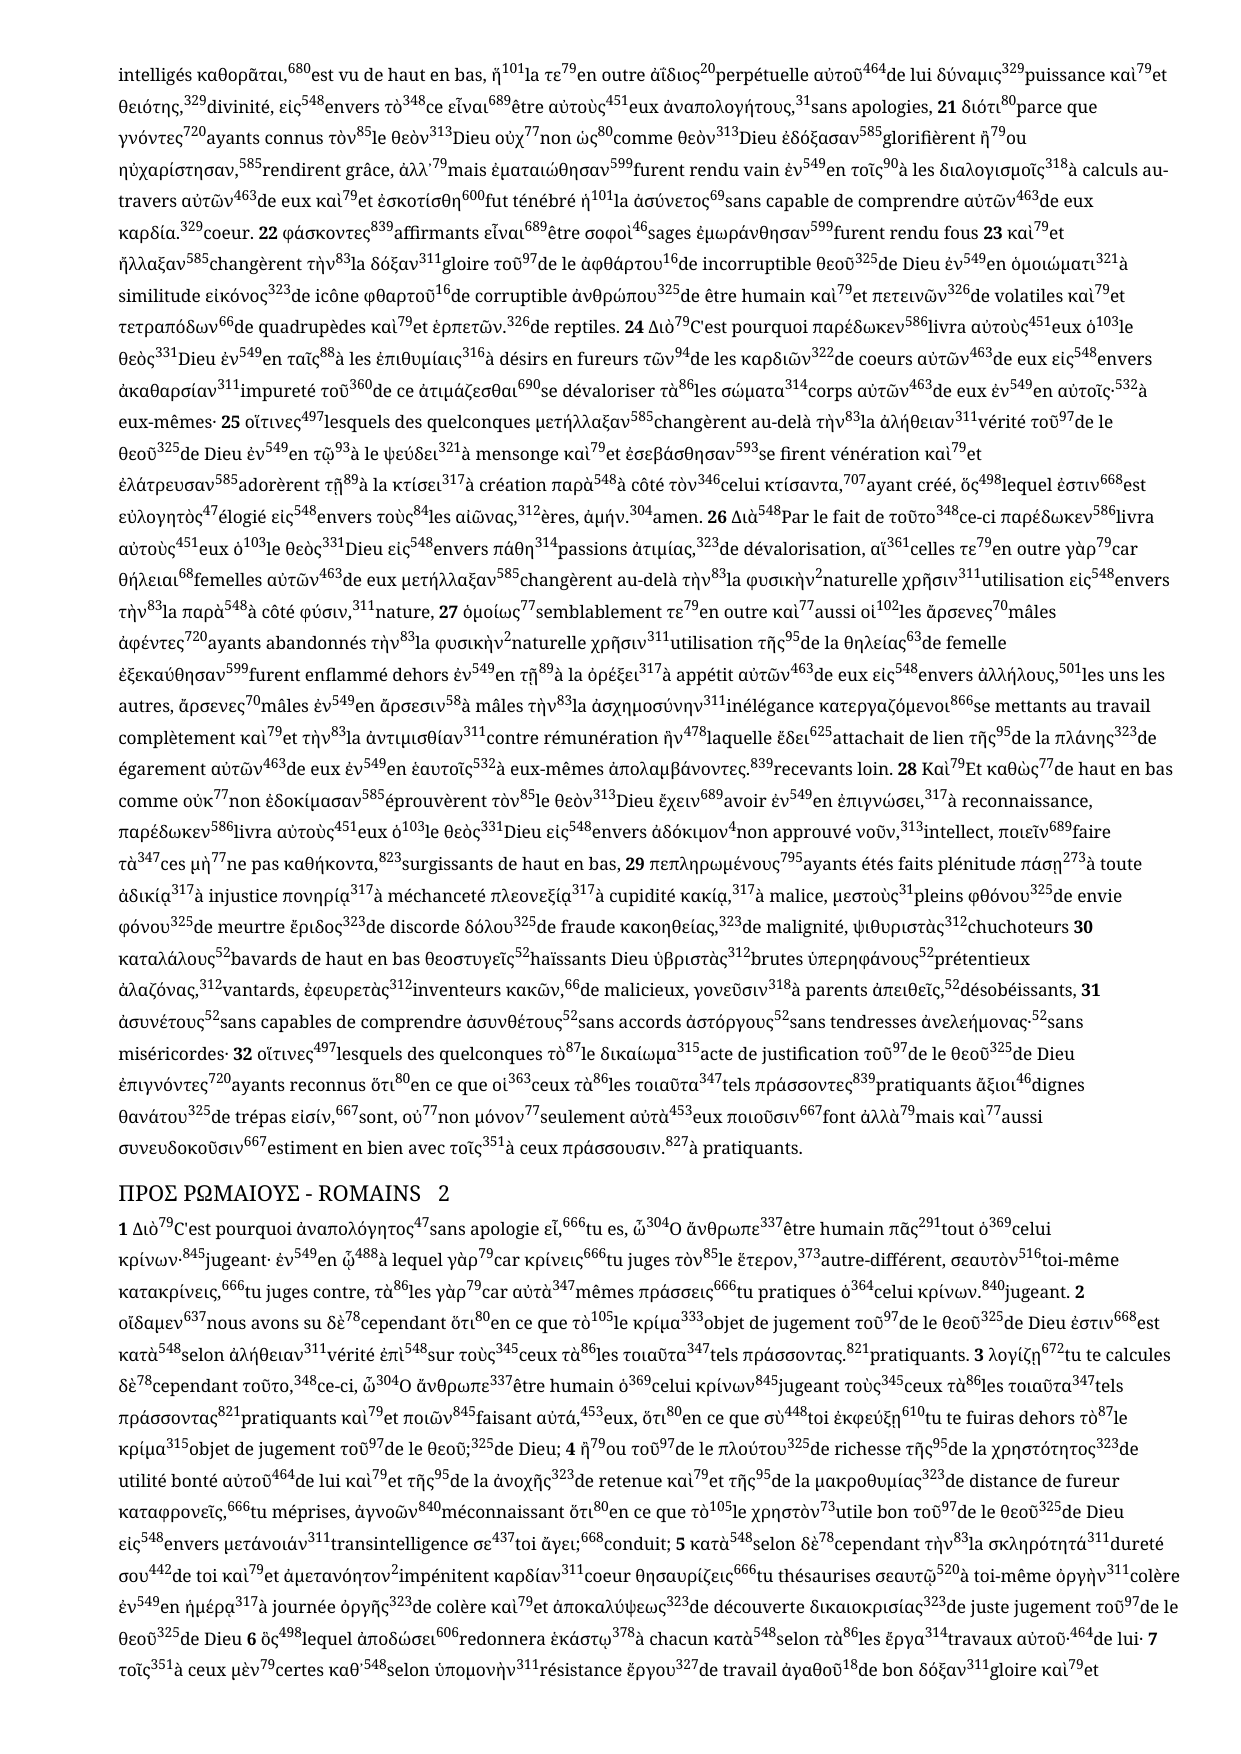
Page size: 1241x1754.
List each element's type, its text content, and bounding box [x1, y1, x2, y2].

text ΠΡΟΣ ΡΩΜΑΙΟΥΣ - ROMAINS 2 [118, 1178, 1181, 1208]
text 1 Παῦλος331Paulus δοῦλος331mâle esclave Χριστοῦ325de Christ Ἰησοῦ,325de Iésous, κλητὸς22appelé ἀπόστολος331envoyé ἀφωρισμένος813ayant été délimité εἰς548envers εὐαγγέλιον315évangile θεοῦ,325de Dieu, 2 ὃ482lequel προεπηγγείλατο592se promit auparavant διὰ550par τῶν96de les προφητῶν324de prophètes αὐτοῦ464de lui ἐν549en γραφαῖς316à graphes ἁγίαις7à saintes 3 περὶ550autour τοῦ97de le υἱοῦ325de fils αὐτοῦ464de lui τοῦ358de celui γενομένου734de se ayant devenu ἐκ550hors σπέρματος327de semence Δαυὶδ325de Dauid κατὰ548selon σάρκα,311chair, 4 τοῦ358de celui ὁρισθέντος754de ayant été limité υἱοῦ325de fils θεοῦ325de Dieu ἐν549en δυνάμει317à puissance κατὰ548selon πνεῦμα315souffle ἁγιωσύνης323de sainteté ἐξ550hors ἀναστάσεως323de redressement νεκρῶν,64de morts, Ἰησοῦ325de Iésous Χριστοῦ325de Christ τοῦ97de le κυρίου325de Maître ἡμῶν,423de nous, 5 δι᾽550par οὗ492de lequel ἐλάβομεν581nous prîmes χάριν311grâce καὶ79et ἀποστολὴν311envoi εἰς548envers ὑπακοὴν311écoute soumise πίστεως323de croyance ἐν549en πᾶσιν276à tous τοῖς92à les ἔθνεσιν320à ethnies ὑπὲρ550au-dessus τοῦ99de le ὀνόματος327de nom αὐτοῦ,464de lui, 6 ἐν549en οἷς487à lesquels ἐστε665vous êtes καὶ77aussi ὑμεῖς447vous κλητοὶ70appelés Ἰησοῦ325de Iésous Χριστοῦ,325de Christ, 7 πᾶσιν274à tous τοῖς351à ceux οὖσιν827à étants ἐν549en Ῥώμῃ317à Rome ἀγαπητοῖς58à aimés θεοῦ,325de Dieu, κλητοῖς9à appelés ἁγίοις,58à saints, χάρις329grâce ὑμῖν438à vous καὶ79et εἰρήνη329paix ἀπὸ550au loin θεοῦ325de Dieu πατρὸς325de père ἡμῶν423de nous καὶ79et κυρίου325de Maître Ἰησοῦ325de Iésous Χριστοῦ.325de Christ. 8 Πρῶτον77Premièrement μὲν77certes εὐχαριστῶ664je rends grâce τῷ91à le θεῷ319à Dieu μου424de moi διὰ550par Ἰησοῦ325de Iésous Χριστοῦ325de Christ περὶ550autour πάντων383de tous ὑμῶν441de vous ὅτι80en ce que ἡ101la πίστις329croyance ὑμῶν441de vous καταγγέλλεται680est annoncé de haut en bas ἐν549en ὅλῳ275à tout entier τῷ91à le κόσμῳ.319à monde. 9 μάρτυς331témoin γάρ79car μού424de moi ἐστιν668est ὁ103le θεός,331Dieu, ᾧ486à lequel λατρεύω664j'adore ἐν549en τῷ93à le πνεύματί321à souffle μου424de moi ἐν549en τῷ93à le εὐαγγελίῳ321à évangile τοῦ97de le υἱοῦ325de fils αὐτοῦ,464de lui, ὡς77comme ἀδιαλείπτως77incessamment μνείαν311mémoration ὑμῶν441de vous ποιοῦμαι670je me fais 10 πάντοτε77en tout moment ἐπὶ550sur τῶν94de les προσευχῶν322de prières μου424de moi δεόμενος867se attachant de lien εἴ80si πως77en quelque manière ἤδη77déjà ποτὲ77à un moment εὐοδωθήσομαι615je serai cheminé bien ἐν549en τῷ93à le θελήματι321à volonté τοῦ97de le θεοῦ325de Dieu ἐλθεῖν681venir πρὸς548vers ὑμᾶς.436vous. 11 ἐπιποθῶ664je désire au-dessus γὰρ79car ἰδεῖν681voir ὑμᾶς,436vous, ἵνα80afin que τι271un quelconque μεταδῶ895que je donne avec au-delà χάρισμα315don de grâce ὑμῖν438à vous πνευματικὸν55soufflique εἰς548envers τὸ348ce στηριχθῆναι683être fixé ὑμᾶς,436vous, 12 τοῦτο366ce-ci δέ78cependant ἐστιν668est συμπαρακληθῆναι683être convoqué ensemble ἐν549en ὑμῖν438à vous διὰ550par τῆς95de la ἐν549en ἀλλήλοις502à les uns les autres πίστεως323de croyance ὑμῶν441de vous τε79en outre καὶ79et ἐμοῦ.424de moi. 13 οὐ77non θέλω664je veux δὲ78cependant ὑμᾶς436vous ἀγνοεῖν,689méconnaître, ἀδελφοί,336frères, ὅτι80en ce que πολλάκις77souvent προεθέμην588je me proposai ἐλθεῖν681venir πρὸς548vers ὑμᾶς,436vous, καὶ79et ἐκωλύθην596je fus empêché ἄχρι552jusqu'à l'extrémité τοῦ358de celui δεῦρο,77viens ici, ἵνα80afin que τινὰ269un quelconque καρπὸν313fruit σχῶ895que j'aie καὶ77aussi ἐν549en ὑμῖν438à vous καθὼς77de haut en bas comme καὶ77aussi ἐν549en τοῖς92à les λοιποῖς122à restants ἔθνεσιν.320à ethnies. 14 Ἕλλησίν318à Hellèns τε79en outre καὶ79et βαρβάροις,58à barbares, σοφοῖς58à sages τε79en outre καὶ79et ἀνοήτοις58à inintelligents ὀφειλέτης331débiteur εἰμί,664je suis, 15 οὕτως77ainsi τὸ366ce κατ᾽548selon ἐμὲ417moi πρόθυμον73de promptitude fureur καὶ77aussi ὑμῖν438à vous τοῖς485à ceux ἐν549en Ῥώμῃ317à Rome εὐαγγελίσασθαι.682se évangéliser. 16 Οὐ77Non γὰρ79car ἐπαισχύνομαι670je m'ai honte sur τὸ87le εὐαγγέλιον,315évangile, δύναμις329puissance γὰρ79car θεοῦ325de Dieu ἐστιν668est εἰς548envers σωτηρίαν311sauvetage παντὶ378à tout τῷ352à celui πιστεύοντι,828à croyant, Ἰουδαίῳ59à Ioudaien τε79en outre πρῶτον77premièrement καὶ79et Ἕλληνι.319à Hellèn. 17 δικαιοσύνη329justice γὰρ79car θεοῦ325de Dieu ἐν549en αὐτῷ460à lui ἀποκαλύπτεται680est découvert ἐκ550hors πίστεως323de croyance εἰς548envers πίστιν,311croyance, καθὼς77de haut en bas comme γέγραπται·654a été graphé· ὁ103le δὲ78cependant δίκαιος71juste ἐκ550hors πίστεως323de croyance ζήσεται.612se vivra. 18 Ἀποκαλύπτεται680Est découvert γὰρ79car ὀργὴ329colère θεοῦ325de Dieu ἀπ᾽550au loin οὐρανοῦ325de ciel ἐπὶ548sur πᾶσαν267toute ἀσέβειαν311impiété καὶ79et ἀδικίαν311injustice ἀνθρώπων324de êtres humains τῶν357de ceux τὴν83la ἀλήθειαν311vérité ἐν549en ἀδικίᾳ317à injustice κατεχόντων,833de tenants de haut en bas, 19 διότι80parce que τὸ105le γνωστὸν73connu τοῦ97de le θεοῦ325de Dieu φανερόν49visible ἐστιν668est ἐν549en αὐτοῖς·457à eux· ὁ103le θεὸς331Dieu γὰρ79car αὐτοῖς457à eux ἐφανέρωσεν.586rendit visible. 20 τὰ104les γὰρ79car ἀόρατα72invisibles αὐτοῦ464de lui ἀπὸ550au loin κτίσεως323de création κόσμου325de monde τοῖς92à les ποιήμασιν320à poèmes νοούμενα892étants intelligés καθορᾶται,680est vu de haut en bas, ἥ101la τε79en outre ἀΐδιος20perpétuelle αὐτοῦ464de lui δύναμις329puissance καὶ79et θειότης,329divinité, εἰς548envers τὸ348ce εἶναι689être αὐτοὺς451eux ἀναπολογήτους,31sans apologies, 21 διότι80parce que γνόντες720ayants connus τὸν85le θεὸν313Dieu οὐχ77non ὡς80comme θεὸν313Dieu ἐδόξασαν585glorifièrent ἢ79ou ηὐχαρίστησαν,585rendirent grâce, ἀλλ᾽79mais ἐματαιώθησαν599furent rendu vain ἐν549en τοῖς90à les διαλογισμοῖς318à calculs au-travers αὐτῶν463de eux καὶ79et ἐσκοτίσθη600fut ténébré ἡ101la ἀσύνετος69sans capable de comprendre αὐτῶν463de eux καρδία.329coeur. 22 φάσκοντες839affirmants εἶναι689être σοφοὶ46sages ἐμωράνθησαν599furent rendu fous 23 καὶ79et ἤλλαξαν585changèrent τὴν83la δόξαν311gloire τοῦ97de le ἀφθάρτου16de incorruptible θεοῦ325de Dieu ἐν549en ὁμοιώματι321à similitude εἰκόνος323de icône φθαρτοῦ16de corruptible ἀνθρώπου325de être humain καὶ79et πετεινῶν326de volatiles καὶ79et τετραπόδων66de quadrupèdes καὶ79et ἑρπετῶν.326de reptiles. 24 Διὸ79C'est pourquoi παρέδωκεν586livra αὐτοὺς451eux ὁ103le θεὸς331Dieu ἐν549en ταῖς88à les ἐπιθυμίαις316à désirs en fureurs τῶν94de les καρδιῶν322de coeurs αὐτῶν463de eux εἰς548envers ἀκαθαρσίαν311impureté τοῦ360de ce ἀτιμάζεσθαι690se dévaloriser τὰ86les σώματα314corps αὐτῶν463de eux ἐν549en αὐτοῖς·532à eux-mêmes· 25 οἵτινες497lesquels des quelconques μετήλλαξαν585changèrent au-delà τὴν83la ἀλήθειαν311vérité τοῦ97de le θεοῦ325de Dieu ἐν549en τῷ93à le ψεύδει321à mensonge καὶ79et ἐσεβάσθησαν593se firent vénération καὶ79et ἐλάτρευσαν585adorèrent τῇ89à la κτίσει317à création παρὰ548à côté τὸν346celui κτίσαντα,707ayant créé, ὅς498lequel ἐστιν668est εὐλογητὸς47élogié εἰς548envers τοὺς84les αἰῶνας,312ères, ἀμήν.304amen. 26 Διὰ548Par le fait de τοῦτο348ce-ci παρέδωκεν586livra αὐτοὺς451eux ὁ103le θεὸς331Dieu εἰς548envers πάθη314passions ἀτιμίας,323de dévalorisation, αἵ361celles τε79en outre γὰρ79car θήλειαι68femelles αὐτῶν463de eux μετήλλαξαν585changèrent au-delà τὴν83la φυσικὴν2naturelle χρῆσιν311utilisation εἰς548envers τὴν83la παρὰ548à côté φύσιν,311nature, 27 ὁμοίως77semblablement τε79en outre καὶ77aussi οἱ102les ἄρσενες70mâles ἀφέντες720ayants abandonnés τὴν83la φυσικὴν2naturelle χρῆσιν311utilisation τῆς95de la θηλείας63de femelle ἐξεκαύθησαν599furent enflammé dehors ἐν549en τῇ89à la ὀρέξει317à appétit αὐτῶν463de eux εἰς548envers ἀλλήλους,501les uns les autres, ἄρσενες70mâles ἐν549en ἄρσεσιν58à mâles τὴν83la ἀσχημοσύνην311inélégance κατεργαζόμενοι866se mettants au travail complètement καὶ79et τὴν83la ἀντιμισθίαν311contre rémunération ἣν478laquelle ἔδει625attachait de lien τῆς95de la πλάνης323de égarement αὐτῶν463de eux ἐν549en ἑαυτοῖς532à eux-mêmes ἀπολαμβάνοντες.839recevants loin. 28 Καὶ79Et καθὼς77de haut en bas comme οὐκ77non ἐδοκίμασαν585éprouvèrent τὸν85le θεὸν313Dieu ἔχειν689avoir ἐν549en ἐπιγνώσει,317à reconnaissance, παρέδωκεν586livra αὐτοὺς451eux ὁ103le θεὸς331Dieu εἰς548envers ἀδόκιμον4non approuvé νοῦν,313intellect, ποιεῖν689faire τὰ347ces μὴ77ne pas καθήκοντα,823surgissants de haut en bas, 29 πεπληρωμένους795ayants étés faits plénitude πάσῃ273à toute ἀδικίᾳ317à injustice πονηρίᾳ317à méchanceté πλεονεξίᾳ317à cupidité κακίᾳ,317à malice, μεστοὺς31pleins φθόνου325de envie φόνου325de meurtre ἔριδος323de discorde δόλου325de fraude κακοηθείας,323de malignité, ψιθυριστὰς312chuchoteurs 30 καταλάλους52bavards de haut en bas θεοστυγεῖς52haïssants Dieu ὑβριστὰς312brutes ὑπερηφάνους52prétentieux ἀλαζόνας,312vantards, ἐφευρετὰς312inventeurs κακῶν,66de malicieux, γονεῦσιν318à parents ἀπειθεῖς,52désobéissants, 31 ἀσυνέτους52sans capables de comprendre ἀσυνθέτους52sans accords ἀστόργους52sans tendresses ἀνελεήμονας·52sans miséricordes· 32 οἵτινες497lesquels des quelconques τὸ87le δικαίωμα315acte de justification τοῦ97de le θεοῦ325de Dieu ἐπιγνόντες720ayants reconnus ὅτι80en ce que οἱ363ceux τὰ86les τοιαῦτα347tels πράσσοντες839pratiquants ἄξιοι46dignes θανάτου325de trépas εἰσίν,667sont, οὐ77non μόνον77seulement αὐτὰ453eux ποιοῦσιν667font ἀλλὰ79mais καὶ77aussi συνευδοκοῦσιν667estiment en bien avec τοῖς351à ceux πράσσουσιν.827à pratiquants. [118, 59, 1181, 1160]
text 1 Διὸ79C'est pourquoi ἀναπολόγητος47sans apologie εἶ,666tu es, ὦ304O ἄνθρωπε337être humain πᾶς291tout ὁ369celui κρίνων·845jugeant· ἐν549en ᾧ488à lequel γὰρ79car κρίνεις666tu juges τὸν85le ἕτερον,373autre-différent, σεαυτὸν516toi-même κατακρίνεις,666tu juges contre, τὰ86les γὰρ79car αὐτὰ347mêmes πράσσεις666tu pratiques ὁ364celui κρίνων.840jugeant. 2 οἴδαμεν637nous avons su δὲ78cependant ὅτι80en ce que τὸ105le κρίμα333objet de jugement τοῦ97de le θεοῦ325de Dieu ἐστιν668est κατὰ548selon ἀλήθειαν311vérité ἐπὶ548sur τοὺς345ceux τὰ86les τοιαῦτα347tels πράσσοντας.821pratiquants. 3 λογίζῃ672tu te calcules δὲ78cependant τοῦτο,348ce-ci, ὦ304O ἄνθρωπε337être humain ὁ369celui κρίνων845jugeant τοὺς345ceux τὰ86les τοιαῦτα347tels πράσσοντας821pratiquants καὶ79et ποιῶν845faisant αὐτά,453eux, ὅτι80en ce que σὺ448toi ἐκφεύξῃ610tu te fuiras dehors τὸ87le κρίμα315objet de jugement τοῦ97de le θεοῦ;325de Dieu; 4 ἢ79ou τοῦ97de le πλούτου325de richesse τῆς95de la χρηστότητος323de utilité bonté αὐτοῦ464de lui καὶ79et τῆς95de la ἀνοχῆς323de retenue καὶ79et τῆς95de la μακροθυμίας323de distance de fureur καταφρονεῖς,666tu méprises, ἀγνοῶν840méconnaissant ὅτι80en ce que τὸ105le χρηστὸν73utile bon τοῦ97de le θεοῦ325de Dieu εἰς548envers μετάνοιάν311transintelligence σε437toi ἄγει;668conduit; 5 κατὰ548selon δὲ78cependant τὴν83la σκληρότητά311dureté σου442de toi καὶ79et ἀμετανόητον2impénitent καρδίαν311coeur θησαυρίζεις666tu thésaurises σεαυτῷ520à toi-même ὀργὴν311colère ἐν549en ἡμέρᾳ317à journée ὀργῆς323de colère καὶ79et ἀποκαλύψεως323de découverte δικαιοκρισίας323de juste jugement τοῦ97de le θεοῦ325de Dieu 6 ὃς498lequel ἀποδώσει606redonnera ἑκάστῳ378à chacun κατὰ548selon τὰ86les ἔργα314travaux αὐτοῦ·464de lui· 7 τοῖς351à ceux μὲν79certes καθ᾽548selon ὑπομονὴν311résistance ἔργου327de travail ἀγαθοῦ18de bon δόξαν311gloire καὶ79et τιμὴν311valeur καὶ79et ἀφθαρσίαν311incorruptibilité ζητοῦσιν827à cherchants ζωὴν311vie αἰώνιον,2éternelle, 8 τοῖς351à ceux δὲ78cependant ἐξ550hors ἐριθείας323de rivalité καὶ79et ἀπειθοῦσιν827à désobéissants τῇ89à la ἀληθείᾳ317à vérité πειθομένοις879à étants persuadés δὲ78cependant τῇ89à la ἀδικίᾳ317à injustice ὀργὴ329colère καὶ79et θυμός.331fureur. 9 θλῖψις329oppression καὶ79et στενοχωρία329étroitesse d'espace ἐπὶ548sur πᾶσαν267toute ψυχὴν311âme ἀνθρώπου325de être humain τοῦ358de celui κατεργαζομένου861de se mettant au travail complètement τὸ87le κακόν,55malicieux, Ἰουδαίου65de Ioudaien τε79en outre πρῶτον77premièrement καὶ79et Ἕλληνος·325de Hellèn· 10 δόξα329gloire δὲ78cependant καὶ79et τιμὴ329valeur καὶ79et εἰρήνη329paix παντὶ378à tout τῷ352à celui ἐργαζομένῳ855à se mettant au travail τὸ87le ἀγαθόν,55bon, Ἰουδαίῳ59à Ioudaien τε79en outre πρῶτον77premièrement καὶ79et Ἕλληνι·319à Hellèn· 11 οὐ77non γάρ79car ἐστιν668est προσωπολημψία329réception de face παρὰ549à côté τῷ91à le θεῷ.319à Dieu. 12 Ὅσοι497Autant lesquels γὰρ79car ἀνόμως77illégalement ἥμαρτον,585fautèrent, ἀνόμως77illégalement καὶ77aussi ἀπολοῦνται,611se perdront au loin, καὶ79et ὅσοι497autant lesquels ἐν549en νόμῳ319à loi ἥμαρτον,585fautèrent, διὰ550par νόμου325de loi κριθήσονται·618seront jugé· 13 οὐ77non γὰρ79car οἱ102les ἀκροαταὶ330auditeurs νόμου325de loi δίκαιοι46justes παρὰ549à côté [τῷ]91[à le] θεῷ,319à Dieu, ἀλλ᾽79mais οἱ102les ποιηταὶ330faiseurs νόμου325de loi δικαιωθήσονται.618seront justifié. 14 ὅταν80lorsque le cas échéant γὰρ79car ἔθνη332ethnies τὰ365ces μὴ77ne pas νόμον313loi ἔχοντα841ayants φύσει317à nature τὰ347ces τοῦ97de le νόμου325de loi ποιῶσιν,920que fassent, οὗτοι363ceux-ci νόμον313loi μὴ77ne pas ἔχοντες839ayants ἑαυτοῖς532à eux-mêmes εἰσιν667sont νόμος·331loi· 15 οἵτινες497lesquels des quelconques ἐνδείκνυνται673se montrent dedans τὸ87le ἔργον315travail τοῦ97de le νόμου325de loi γραπτὸν55graphé ἐν549en ταῖς88à les καρδίαις316à coeurs αὐτῶν,463de eux, συμμαρτυρούσης832de témoignante avec αὐτῶν463de eux τῆς255de la συνειδήσεως323de conscience καὶ79et μεταξὺ552entre ἀλλήλων504de les uns les autres τῶν96de les λογισμῶν324de calculs κατηγορούντων833de accusants ἢ79ou καὶ77aussi ἀπολογουμένων,860de se apologisants, 16 ἐν549en ἡμέρᾳ317à journée ὅτε77lorsque κρίνει606jugera ὁ103le θεὸς331Dieu τὰ86les κρυπτὰ54cachés τῶν96de les ἀνθρώπων324de êtres humains κατὰ548selon τὸ87le εὐαγγέλιόν315évangile μου424de moi διὰ550par Χριστοῦ325de Christ Ἰησοῦ.325de Iésous. 17 Εἰ80Si δὲ78cependant σὺ448toi Ἰουδαῖος47Ioudaien ἐπονομάζῃ672tu te nommes sur καὶ79et ἐπαναπαύῃ672tu te reposes sur νόμῳ319à loi καὶ79et καυχᾶσαι672tu te vantes ἐν549en θεῷ319à Dieu 18 καὶ79et γινώσκεις666tu connais τὸ247le θέλημα315volonté καὶ79et δοκιμάζεις666tu éprouves τὰ347ces διαφέροντα823différants κατηχούμενος891étant catéchisé ἐκ550hors τοῦ97de le νόμου,325de loi, 19 πέποιθάς640tu as persuadé τε79en outre σεαυτὸν516toi-même ὁδηγὸν313guide de chemin εἶναι689être τυφλῶν,64de aveugles, φῶς315lumière τῶν357de ceux ἐν549en σκότει,321à ténèbre, 20 παιδευτὴν313éducateur ἀφρόνων,64de insensés, διδάσκαλον313enseignant νηπίων,64de infantiles, ἔχοντα822ayant τὴν83la μόρφωσιν311formation τῆς95de la γνώσεως323de connaissance καὶ79et τῆς95de la ἀληθείας323de vérité ἐν549en τῷ91à le νόμῳ·319à loi· 21 ὁ369celui οὖν79donc διδάσκων845enseignant ἕτερον373autre-différent σεαυτὸν516toi-même οὐ77non διδάσκεις;666tu enseignes; ὁ369celui κηρύσσων845annonçant μὴ77ne pas κλέπτειν689voler κλέπτεις;666tu voles; 22 ὁ369celui λέγων845disant μὴ77ne pas μοιχεύειν689adultérer μοιχεύεις;666tu adultères; ὁ369celui βδελυσσόμενος871se abominant τὰ86les εἴδωλα314idoles ἱεροσυλεῖς;666tu voles sanctuaire; 23 ὃς498lequel ἐν549en νόμῳ319à loi καυχᾶσαι,672tu te vantes, διὰ550par τῆς95de la παραβάσεως323de transgression τοῦ97de le νόμου325de loi τὸν85le θεὸν313Dieu ἀτιμάζεις·666tu dévalorises· 24 τὸ105le γὰρ79car ὄνομα333nom τοῦ97de le θεοῦ325de Dieu δι᾽548par le fait de ὑμᾶς436vous βλασφημεῖται680est blasphémé ἐν549en τοῖς92à les ἔθνεσιν,320à ethnies, καθὼς77de haut en bas comme γέγραπται.654a été graphé. 25 Περιτομὴ329Circoncision μὲν79certes γὰρ79car ὠφελεῖ668profite ἐὰν80si le cas échéant νόμον313loi πράσσῃς·919que tu pratiques· ἐὰν80si le cas échéant δὲ78cependant παραβάτης331transgresseur νόμου325de loi ᾖς,919que tu sois, ἡ101la περιτομή329circoncision σου442de toi ἀκροβυστία329prépuce γέγονεν.642a devenu. 26 ἐὰν80si le cas échéant οὖν79donc ἡ101la ἀκροβυστία329prépuce τὰ86les δικαιώματα314actes de justifications τοῦ97de le νόμου325de loi φυλάσσῃ,921que gardienne, οὐχ340non ἡ101la ἀκροβυστία329prépuce αὐτοῦ464de lui εἰς548envers περιτομὴν311circoncision λογισθήσεται;619sera calculé; 27 καὶ79et κρινεῖ606jugera ἡ101la ἐκ550hors φύσεως323de nature ἀκροβυστία329prépuce τὸν85le νόμον313loi τελοῦσα838achevante σὲ437toi τὸν480celui διὰ550par γράμματος327de lettre καὶ79et περιτομῆς323de circoncision παραβάτην313transgresseur νόμου.325de loi. 28 οὐ77non γὰρ79car ὁ364celui ἐν549en τῷ93à le φανερῷ61à visible Ἰουδαῖός47Ioudaien ἐστιν668est οὐδὲ79non cependant ἡ101la ἐν549en τῷ93à le φανερῷ61à visible ἐν549en σαρκὶ317à chair περιτομή,329circoncision, 29 ἀλλ᾽79mais ὁ364celui ἐν549en τῷ93à le κρυπτῷ61à caché Ἰουδαῖος,47Ioudaien, καὶ79et περιτομὴ329circoncision καρδίας323de coeur ἐν549en πνεύματι321à souffle οὐ77non γράμματι,321à lettre, οὗ492de lequel ὁ103le ἔπαινος331surlouange οὐκ77non ἐξ550hors ἀνθρώπων324de êtres humains ἀλλ᾽79mais ἐκ550hors τοῦ97de le θεοῦ.325de Dieu. [118, 1212, 1181, 1682]
